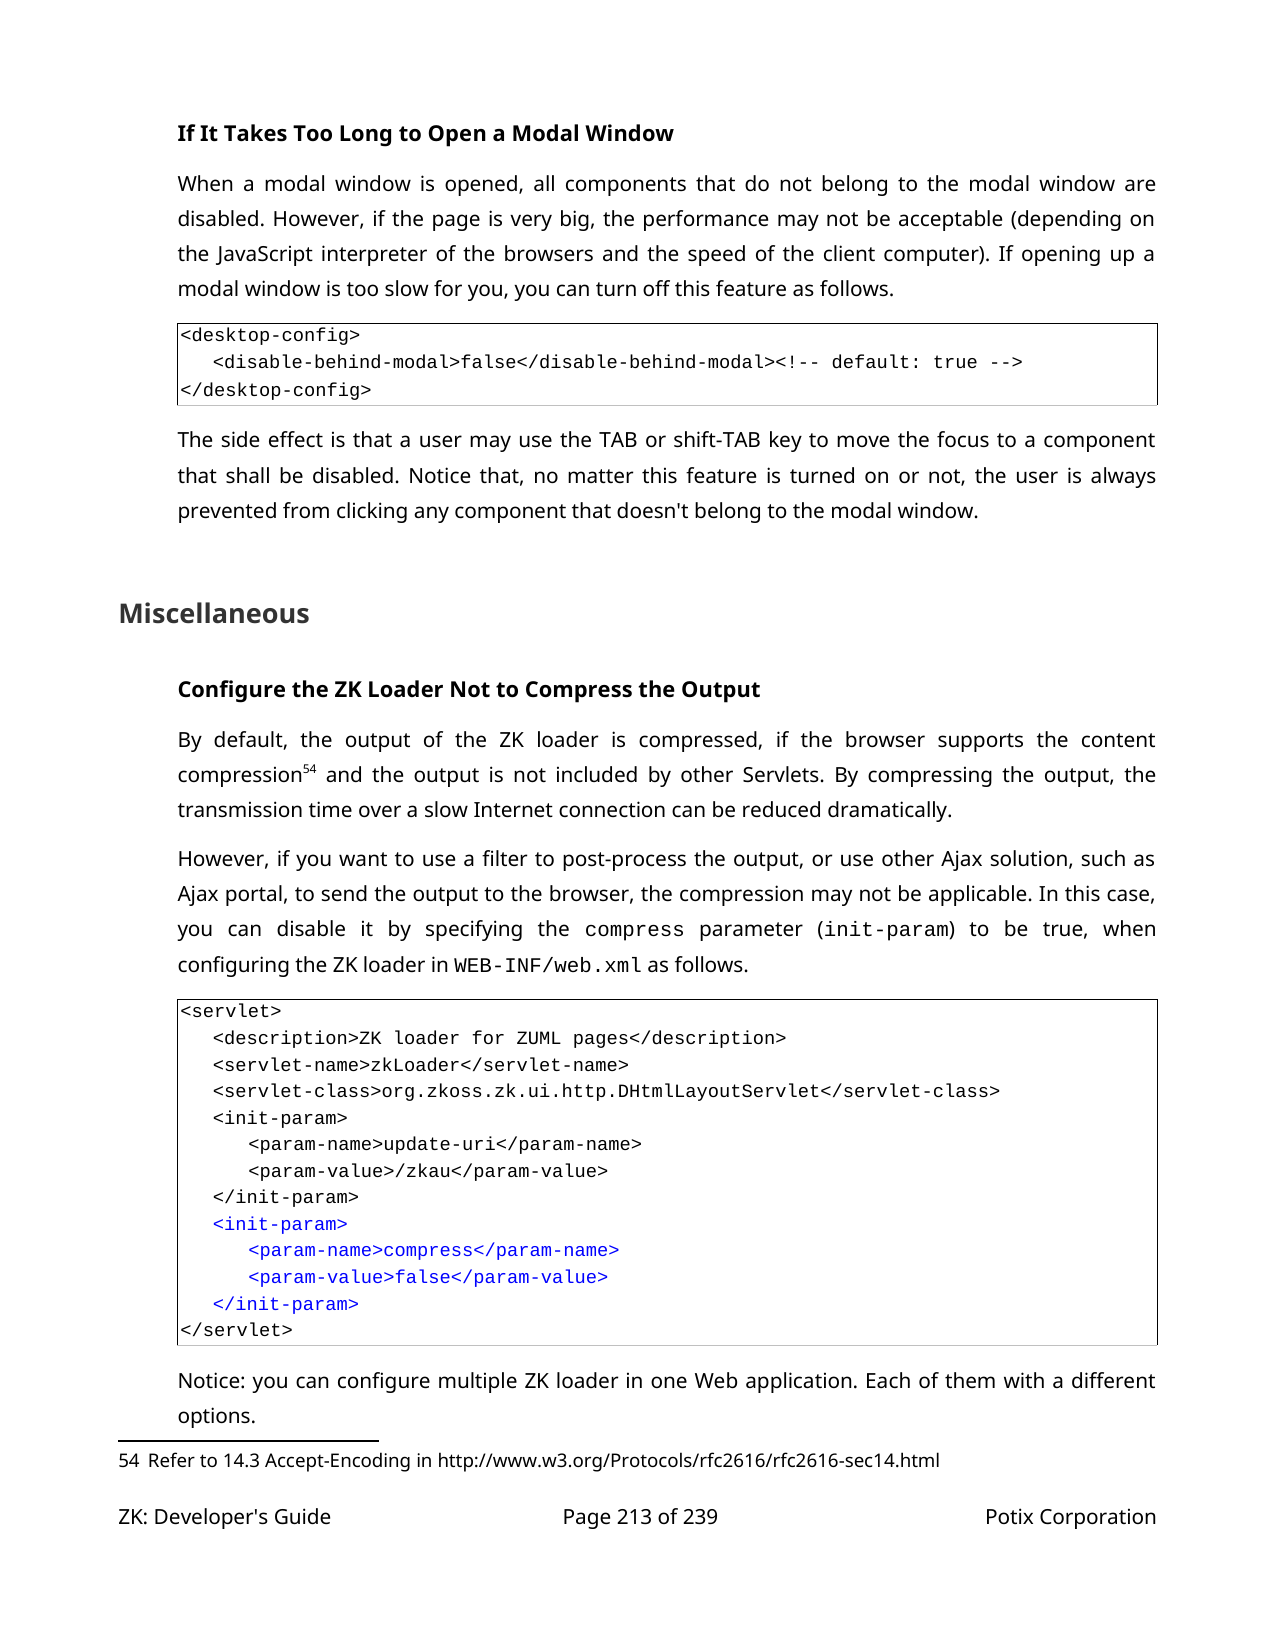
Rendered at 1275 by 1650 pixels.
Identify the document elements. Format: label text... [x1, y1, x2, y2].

text <servlet> <description>ZK loader for ZUML pages</description> <servlet-name>zkLoader</servlet-name> <servlet-class>org.zkoss.zk.ui.http.DHtmlLayoutServlet</servlet-class> <init-param> <param-name>update-uri</param-name> <param-value>/zkau</param-value> </init-param> <init-param> <param-name>compress</param-name> <param-value>false</param-value> </init-param> </servlet> [178, 1000, 1157, 1345]
text The side effect is that a user may use the TAB or shift-TAB key to move the focus to a component that shall be disabled. Notice that, no matter this feature is turned on or not, the user is always prevented from clicking any component that doesn't belong to the modal window. [177, 426, 1157, 524]
text Notice: you can configure multiple ZK loader in one Web application. Each of them with a different options. [177, 1366, 1157, 1429]
text When a modal window is opened, all components that do not belong to the modal window are disabled. However, if the page is very big, the performance may not be acceptable (depending on the JavaScript interpreter of the browsers and the speed of the client computer). If opening up a modal window is too slow for you, you can turn off this feature as follows. [177, 169, 1157, 303]
text By default, the output of the ZK loader is compressed, if the browser supports the content compression and the output is not included by other Servlets. By compressing the output, the transmission time over a slow Internet connection can be reduced dramatically. [177, 725, 1157, 823]
text </desktop-config> [178, 378, 1157, 405]
subtitle If It Takes Too Long to Open a Modal Window [177, 118, 1157, 148]
text <desktop-config> [178, 324, 1157, 347]
text However, if you want to use a filter to post-process the output, or use other Ajax solution, such as Ajax portal, to send the output to the browser, the compression may not be applicable. In this case, you can disable it by specifying the compress parameter (init-param) to be true, when configuring the ZK loader in WEB-INF/web.xml as follows. [177, 844, 1157, 979]
subtitle Miscellaneous [118, 595, 1157, 632]
text Refer to 14.3 Accept-Encoding in http://www.w3.org/Protocols/rfc2616/rfc2616-sec14.html [118, 1447, 1157, 1473]
text <disable-behind-modal>false</disable-behind-modal><!-- default: true --> [178, 350, 1157, 375]
subtitle Configure the ZK Loader Not to Compress the Output [177, 674, 1157, 704]
